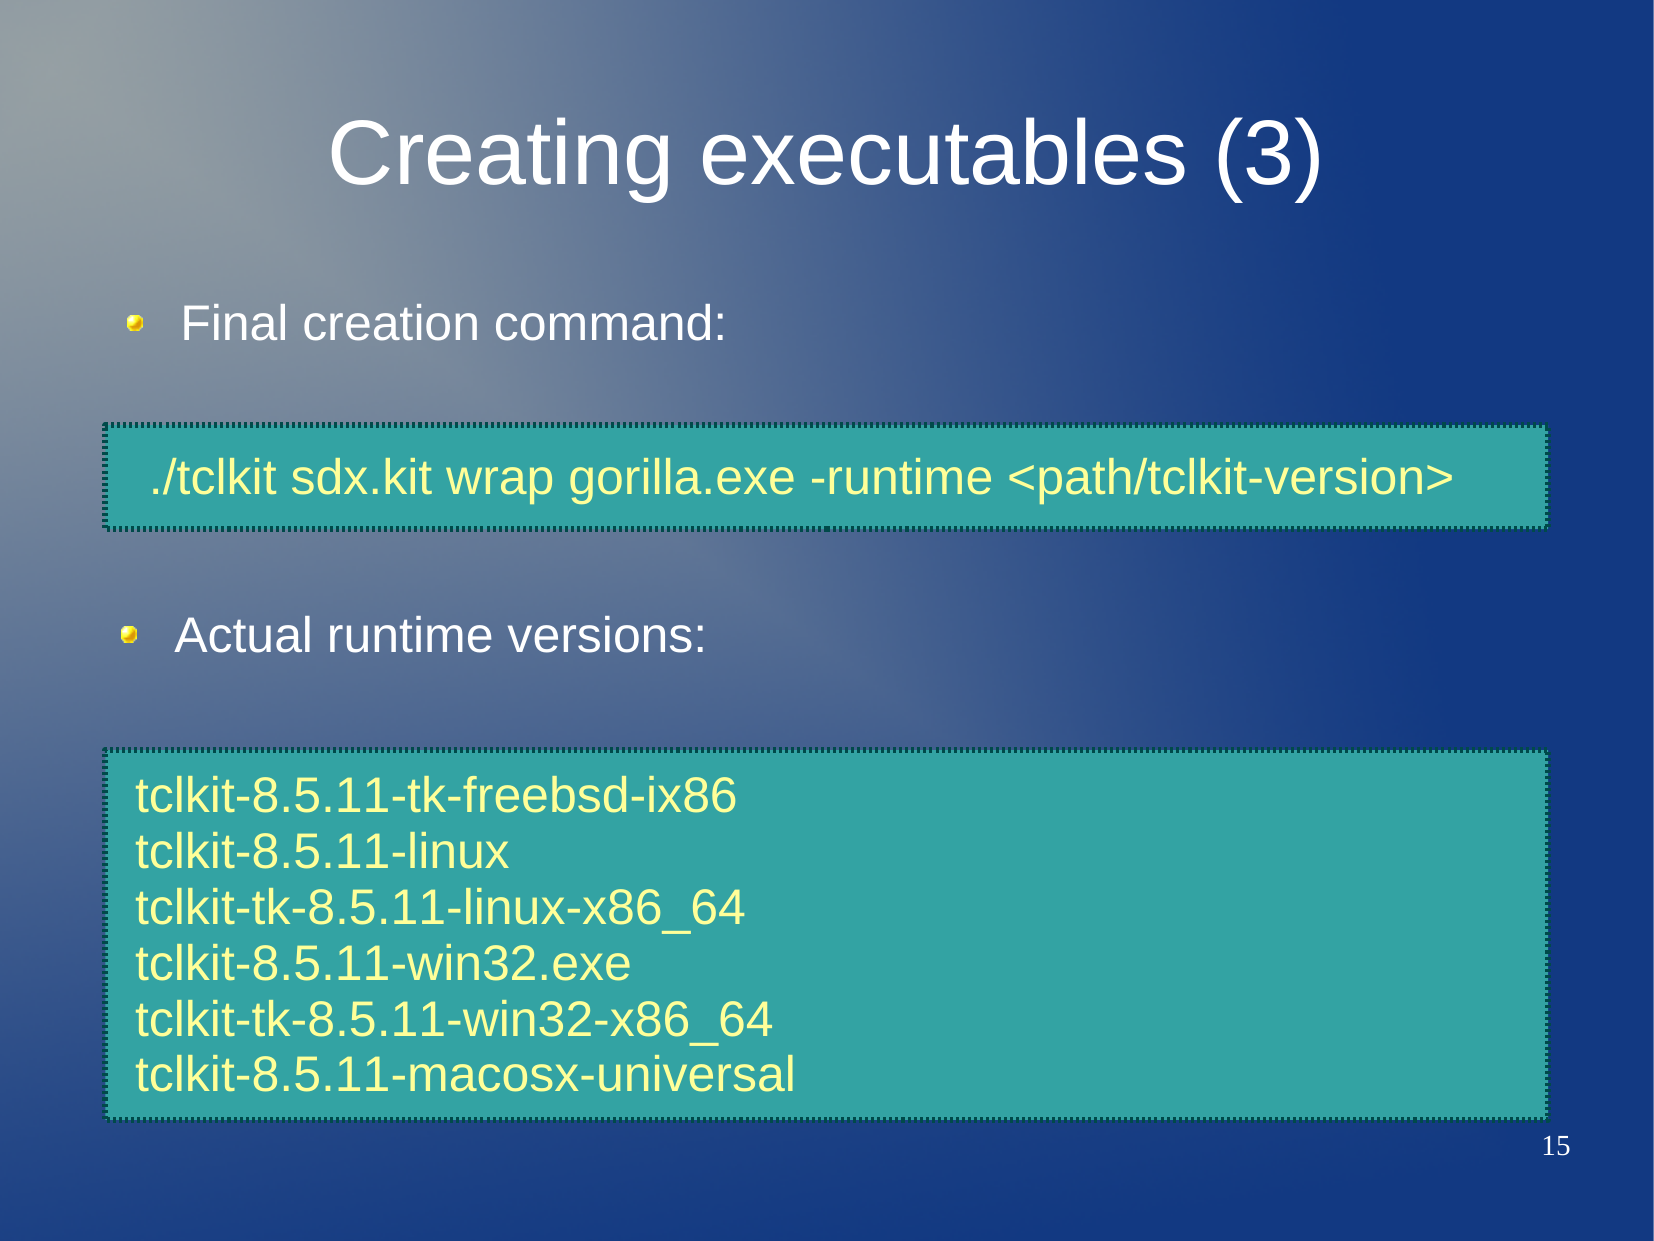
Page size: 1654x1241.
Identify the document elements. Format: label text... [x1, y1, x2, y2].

picture [0, 0, 1654, 1241]
title Creating executables (3) [82, 49, 1571, 257]
text_box ./tclkit sdx.kit wrap gorilla.exe -runtime <path/tclkit-version> [105, 425, 1549, 530]
text_box Actual runtime versions: [103, 606, 792, 666]
text_box tclkit-8.5.11-tk-freebsd-ix86 tclkit-8.5.11-linux tclkit-tk-8.5.11-linux-x86_64 tclkit-8.5.11-win32.exe tclkit-tk-8.5.11-win32-x86_64 tclkit-8.5.11-macosx-universal [105, 750, 1549, 1120]
text_box Final creation command: [109, 295, 798, 355]
